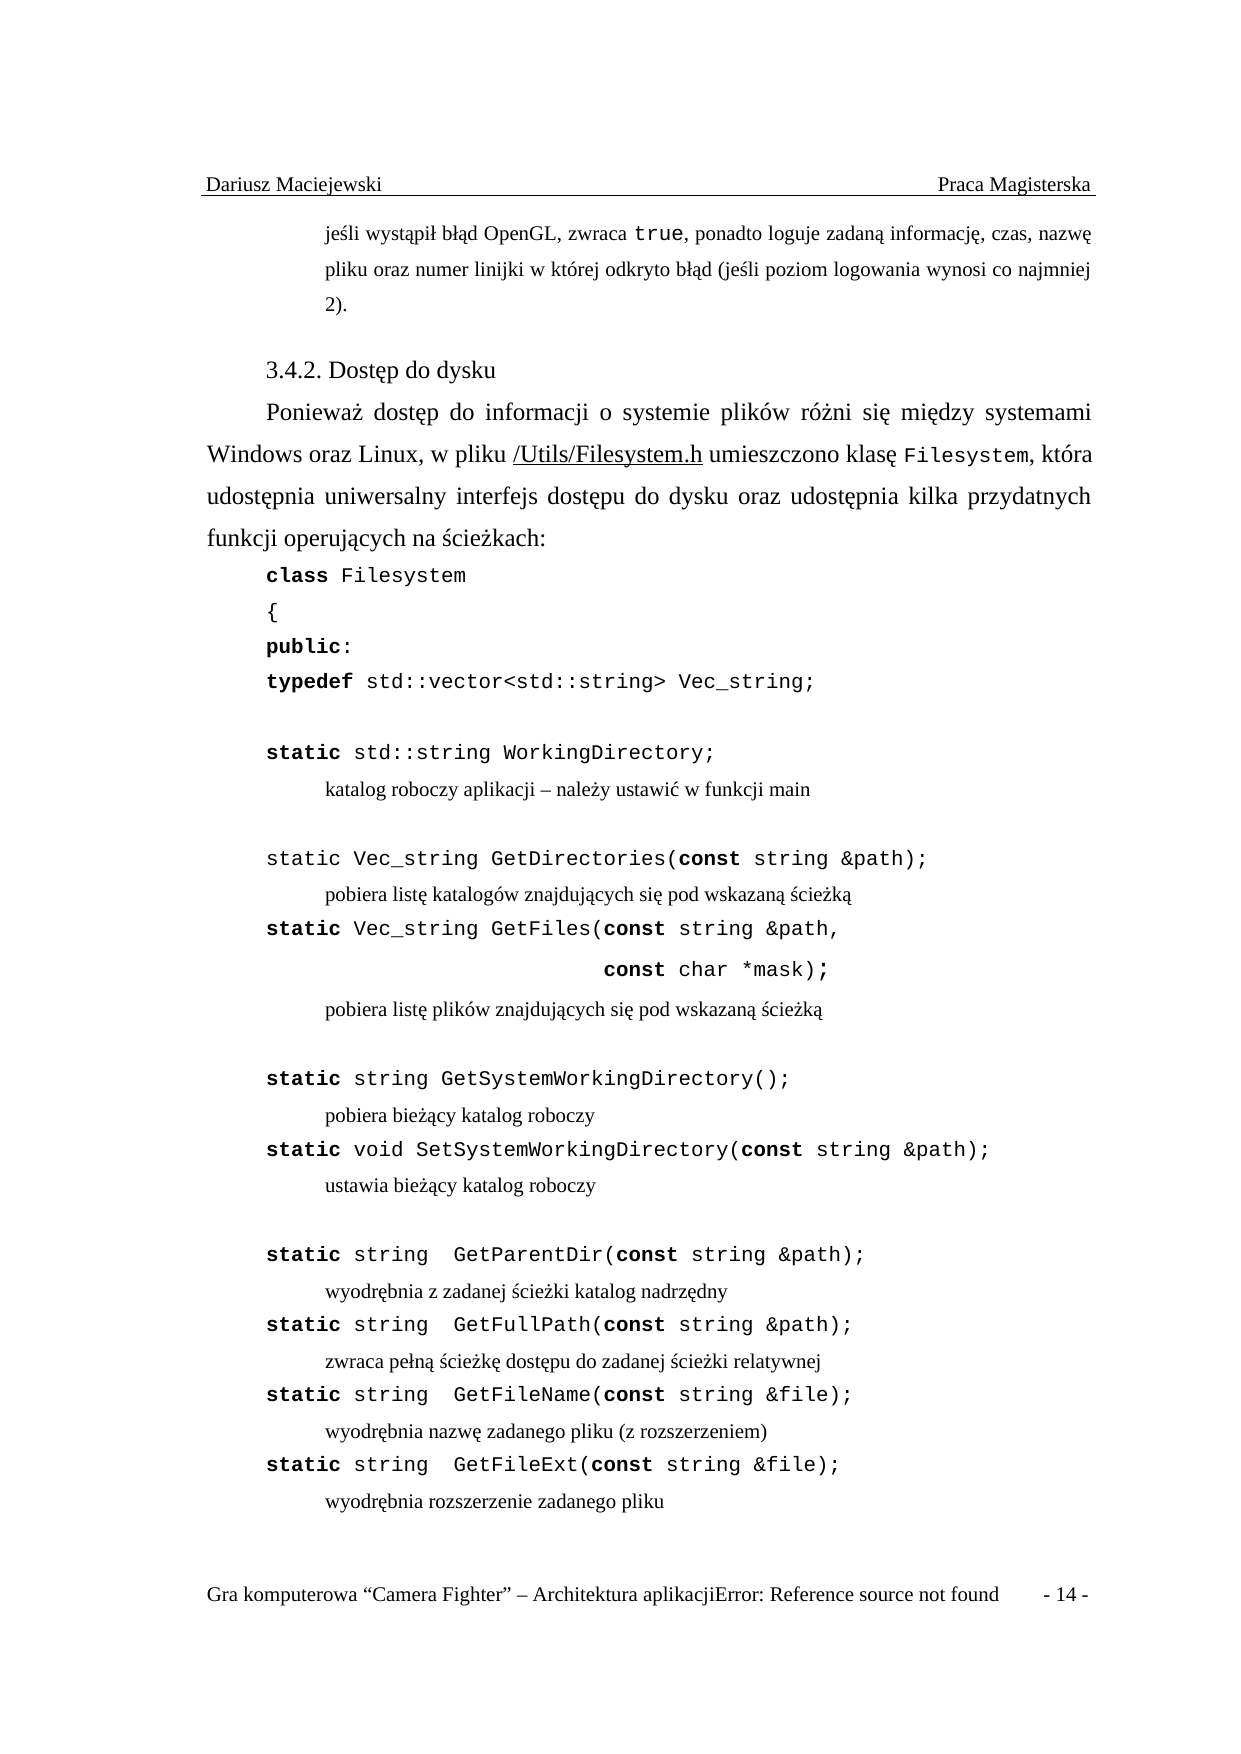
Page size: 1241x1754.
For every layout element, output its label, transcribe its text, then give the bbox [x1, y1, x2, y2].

subtitle Dostęp do dysku [207, 357, 1092, 384]
text katalog roboczy aplikacji – należy ustawić w funkcji main [325, 778, 1092, 801]
text { [266, 601, 1033, 624]
text static void SetSystemWorkingDirectory(const string &path); [266, 1138, 1033, 1162]
text wyodrębnia z zadanej ścieżki katalog nadrzędny [325, 1279, 1092, 1303]
text static Vec_string GetFiles(const string &path, const char *mask); [266, 918, 1033, 984]
text wyodrębnia nazwę zadanego pliku (z rozszerzeniem) [325, 1420, 1092, 1443]
text static string GetFileExt(const string &file); [266, 1454, 1033, 1478]
text class Filesystem [266, 565, 1033, 589]
text static string GetFileName(const string &file); [266, 1384, 1033, 1408]
text jeśli wystąpił błąd OpenGL, zwraca true, ponadto loguje zadaną informację, czas, nazwę pliku oraz numer linijki w której odkryto błąd (jeśli poziom logowania wynosi co najmniej 2). [325, 221, 1092, 316]
text static std::string WorkingDirectory; [266, 742, 1033, 766]
text ustawia bieżący katalog roboczy [325, 1174, 1092, 1197]
text pobiera bieżący katalog roboczy [325, 1104, 1092, 1127]
text typedef std::vector<std::string> Vec_string; [266, 672, 1033, 695]
text public: [266, 636, 1033, 660]
text pobiera listę katalogów znajdujących się pod wskazaną ścieżką [325, 883, 1092, 906]
text Ponieważ dostęp do informacji o systemie plików różni się między systemami Windows oraz Linux, w pliku /Utils/Filesystem.h umieszczono klasę Filesystem, która udostępnia uniwersalny interfejs dostępu do dysku oraz udostępnia kilka przydatnych funkcji operujących na ścieżkach: [207, 398, 1092, 551]
text static string GetParentDir(const string &path); [266, 1244, 1033, 1268]
text zwraca pełną ścieżkę dostępu do zadanej ścieżki relatywnej [325, 1349, 1092, 1373]
text static string GetFullPath(const string &path); [266, 1314, 1033, 1338]
text static Vec_string GetDirectories(const string &path); [266, 848, 1033, 872]
text pobiera listę plików znajdujących się pod wskazaną ścieżką [325, 998, 1092, 1021]
text static string GetSystemWorkingDirectory(); [266, 1068, 1033, 1092]
text wyodrębnia rozszerzenie zadanego pliku [325, 1490, 1092, 1513]
